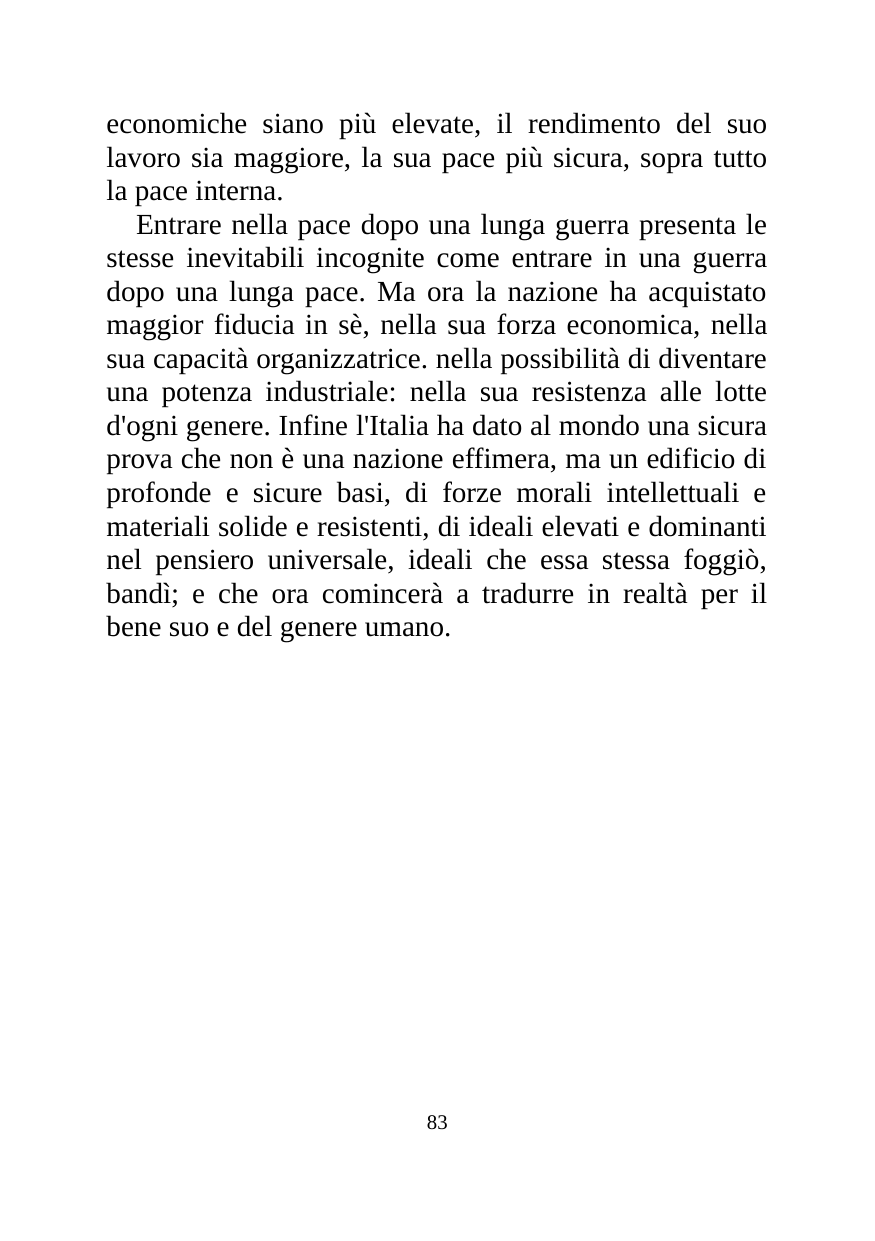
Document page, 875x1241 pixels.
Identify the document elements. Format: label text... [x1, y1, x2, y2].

text economiche siano più elevate, il rendimento del suo lavoro sia maggiore, la sua pace più sicura, sopra tutto la pace interna. [106, 106, 768, 207]
text Entrare nella pace dopo una lunga guerra presenta le stesse inevitabili incognite come entrare in una guerra dopo una lunga pace. Ma ora la nazione ha acquistato maggior fiducia in sè, nella sua forza economica, nella sua capacità organizzatrice. nella possibilità di diventare una potenza industriale: nella sua resistenza alle lotte d'ogni genere. Infine l'Italia ha dato al mondo una sicura prova che non è una nazione effimera, ma un edificio di profonde e sicure basi, di forze morali intellettuali e materiali solide e resistenti, di ideali elevati e dominanti nel pensiero universale, ideali che essa stessa foggiò, bandì; e che ora comincerà a tradurre in realtà per il bene suo e del genere umano. [106, 207, 768, 643]
